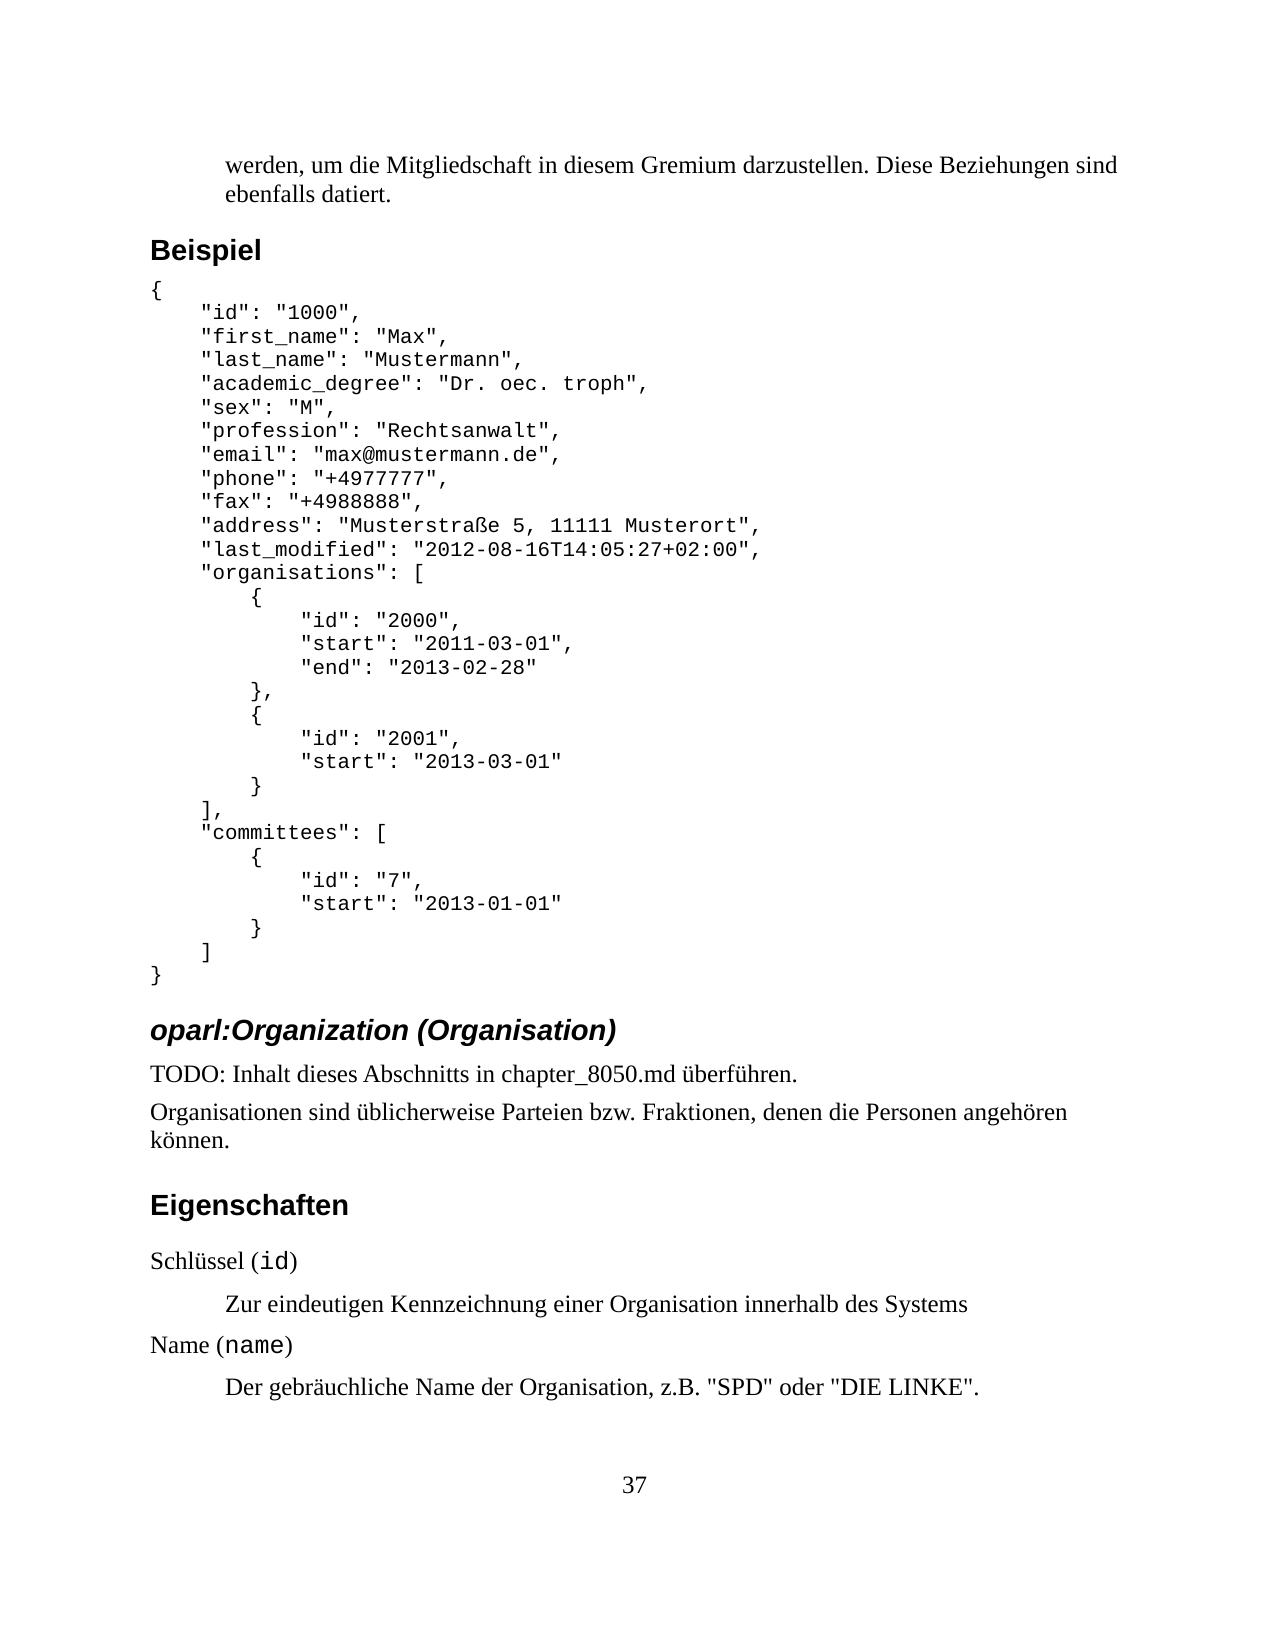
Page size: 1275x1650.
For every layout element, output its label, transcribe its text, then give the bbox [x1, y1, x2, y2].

text "start": "2011-03-01", [150, 633, 1125, 657]
text "id": "7", [150, 870, 1125, 893]
text "last_name": "Mustermann", [150, 349, 1125, 373]
text "committees": [ [150, 822, 1125, 846]
text } [150, 917, 1125, 941]
text "id": "2000", [150, 609, 1125, 633]
text "start": "2013-01-01" [150, 893, 1125, 917]
text "last_modified": "2012-08-16T14:05:27+02:00", [150, 539, 1125, 562]
text "id": "1000", [150, 302, 1125, 326]
text "start": "2013-03-01" [150, 751, 1125, 775]
text Zur eindeutigen Kennzeichnung einer Organisation innerhalb des Systems [225, 1289, 1125, 1318]
text { [150, 586, 1125, 609]
text TODO: Inhalt dieses Abschnitts in chapter_8050.md überführen. [150, 1059, 1125, 1088]
text "address": "Musterstraße 5, 11111 Musterort", [150, 515, 1125, 539]
text "profession": "Rechtsanwalt", [150, 420, 1125, 444]
text Der gebräuchliche Name der Organisation, z.B. "SPD" oder "DIE LINKE". [225, 1372, 1125, 1401]
text { [150, 846, 1125, 870]
text } [150, 775, 1125, 799]
subtitle Eigenschaften [150, 1188, 1125, 1222]
text { [150, 278, 1125, 302]
text ], [150, 799, 1125, 822]
text ] [150, 941, 1125, 964]
subtitle Beispiel [150, 232, 1125, 266]
text "phone": "+4977777", [150, 468, 1125, 491]
text } [150, 964, 1125, 988]
subtitle oparl:Organization (Organisation) [150, 1013, 1125, 1046]
list werden, um die Mitgliedschaft in diesem Gremium darzustellen. Diese Beziehungen sind ebenfalls datiert. [187, 150, 1125, 207]
text }, [150, 681, 1125, 704]
text "id": "2001", [150, 728, 1125, 751]
text "fax": "+4988888", [150, 491, 1125, 515]
text "organisations": [ [150, 562, 1125, 586]
text Organisationen sind üblicherweise Parteien bzw. Fraktionen, denen die Personen angehören können. [150, 1097, 1125, 1154]
text "end": "2013-02-28" [150, 657, 1125, 681]
text "sex": "M", [150, 397, 1125, 420]
text "academic_degree": "Dr. oec. troph", [150, 373, 1125, 397]
text Schlüssel (id) [150, 1246, 1125, 1277]
text { [150, 704, 1125, 728]
text Name (name) [150, 1330, 1125, 1361]
text "first_name": "Max", [150, 326, 1125, 349]
text "email": "max@mustermann.de", [150, 444, 1125, 468]
